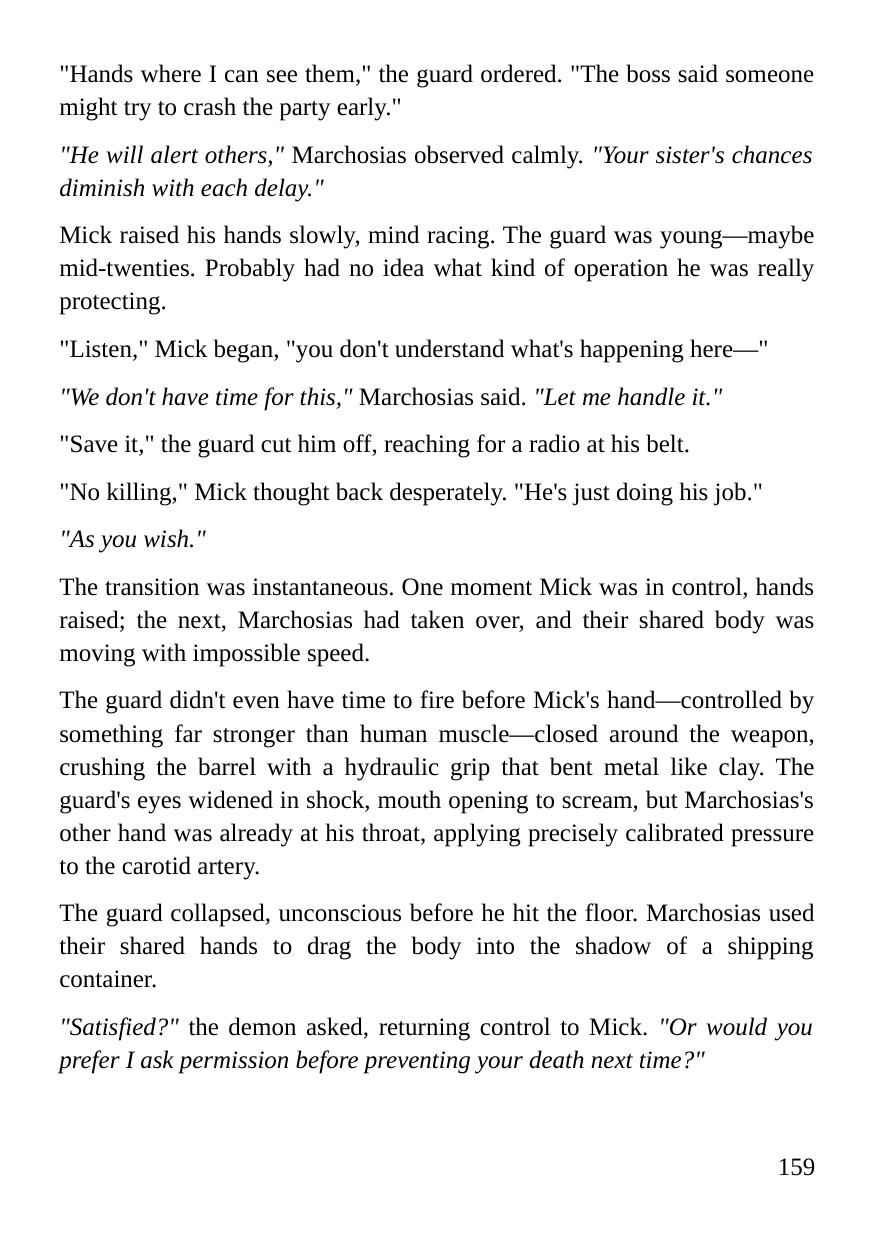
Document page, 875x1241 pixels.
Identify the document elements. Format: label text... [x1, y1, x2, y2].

text Mick raised his hands slowly, mind racing. The guard was young—maybe mid-twenties. Probably had no idea what kind of operation he was really protecting. [59, 220, 815, 315]
text "As you wish." [59, 524, 815, 553]
text "Hands where I can see them," the guard ordered. "The boss said someone might try to crash the party early." [59, 59, 815, 121]
text "No killing," Mick thought back desperately. "He's just doing his job." [59, 477, 815, 506]
text The guard collapsed, unconscious before he hit the floor. Marchosias used their shared hands to drag the body into the shadow of a shipping container. [59, 898, 815, 993]
text "Listen," Mick began, "you don't understand what's happening here—" [59, 334, 815, 363]
text "He will alert others," Marchosias observed calmly. "Your sister's chances diminish with each delay." [59, 140, 815, 201]
text "Save it," the guard cut him off, reaching for a radio at his belt. [59, 429, 815, 458]
text The guard didn't even have time to fire before Mick's hand—controlled by something far stronger than human muscle—closed around the weapon, crushing the barrel with a hydraulic grip that bent metal like clay. The guard's eyes widened in shock, mouth opening to scream, but Marchosias's other hand was already at his throat, applying precisely calibrated pressure to the carotid artery. [59, 686, 815, 879]
text "We don't have time for this," Marchosias said. "Let me handle it." [59, 382, 815, 410]
text The transition was instantaneous. One moment Mick was in control, hands raised; the next, Marchosias had taken over, and their shared body was moving with impossible speed. [59, 572, 815, 667]
text "Satisfied?" the demon asked, returning control to Mick. "Or would you prefer I ask permission before preventing your death next time?" [59, 1012, 815, 1074]
